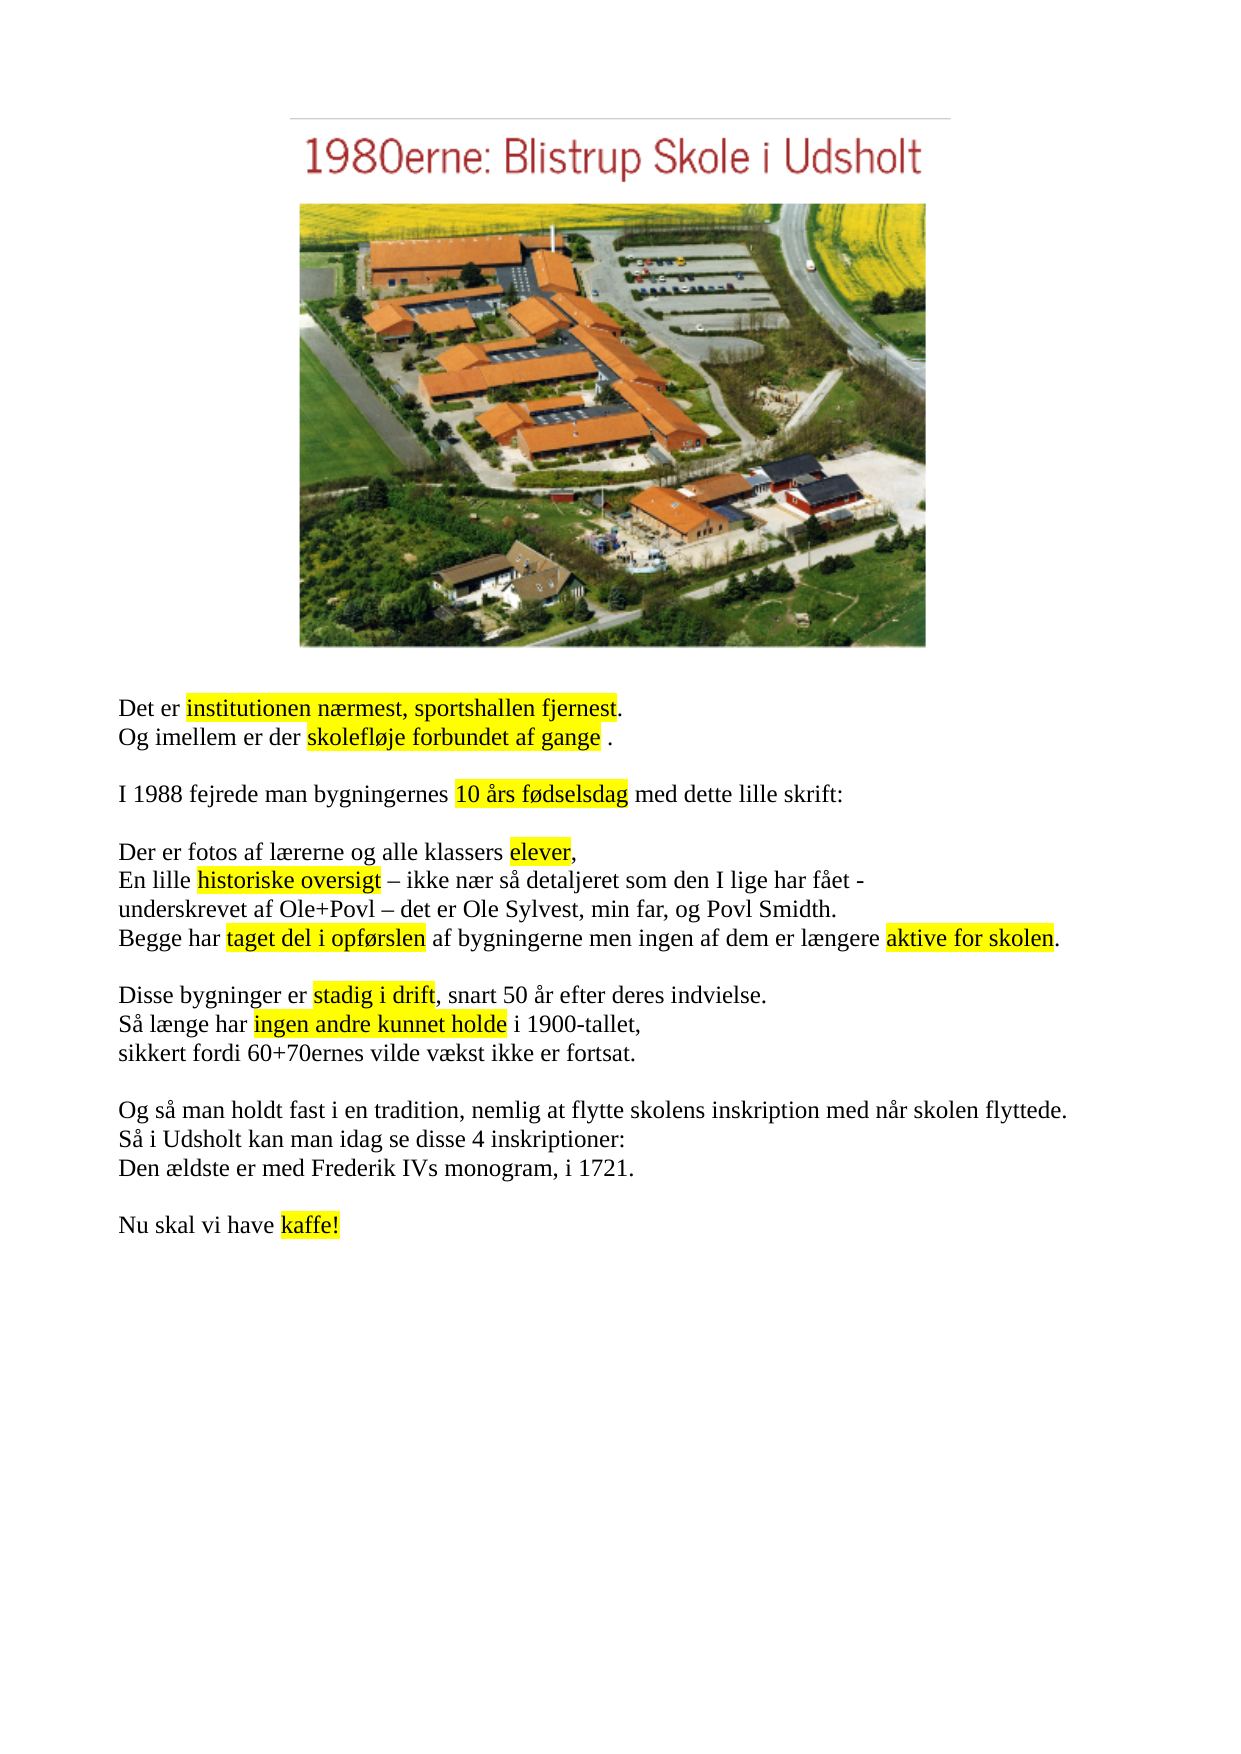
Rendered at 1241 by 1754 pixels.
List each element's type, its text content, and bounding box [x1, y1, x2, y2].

text Der er fotos af lærerne og alle klassers elever, [118, 837, 1122, 866]
text sikkert fordi 60+70ernes vilde vækst ikke er fortsat. [118, 1038, 1122, 1067]
text Nu skal vi have kaffe! [118, 1211, 1122, 1239]
picture [289, 118, 951, 659]
text Disse bygninger er stadig i drift, snart 50 år efter deres indvielse. [118, 981, 1122, 1009]
text Og så man holdt fast i en tradition, nemlig at flytte skolens inskription med når skolen flyttede. [118, 1096, 1122, 1124]
text Begge har taget del i opførslen af bygningerne men ingen af dem er længere aktive for skolen. [118, 923, 1122, 952]
text En lille historiske oversigt – ikke nær så detaljeret som den I lige har fået - [118, 866, 1122, 894]
text underskrevet af Ole+Povl – det er Ole Sylvest, min far, og Povl Smidth. [118, 894, 1122, 923]
text Det er institutionen nærmest, sportshallen fjernest. [118, 693, 1122, 722]
text Og imellem er der skolefløje forbundet af gange . [118, 722, 1122, 751]
text Den ældste er med Frederik IVs monogram, i 1721. [118, 1153, 1122, 1182]
text Så længe har ingen andre kunnet holde i 1900-tallet, [118, 1009, 1122, 1038]
text I 1988 fejrede man bygningernes 10 års fødselsdag med dette lille skrift: [118, 779, 1122, 808]
text Så i Udsholt kan man idag se disse 4 inskriptioner: [118, 1124, 1122, 1153]
